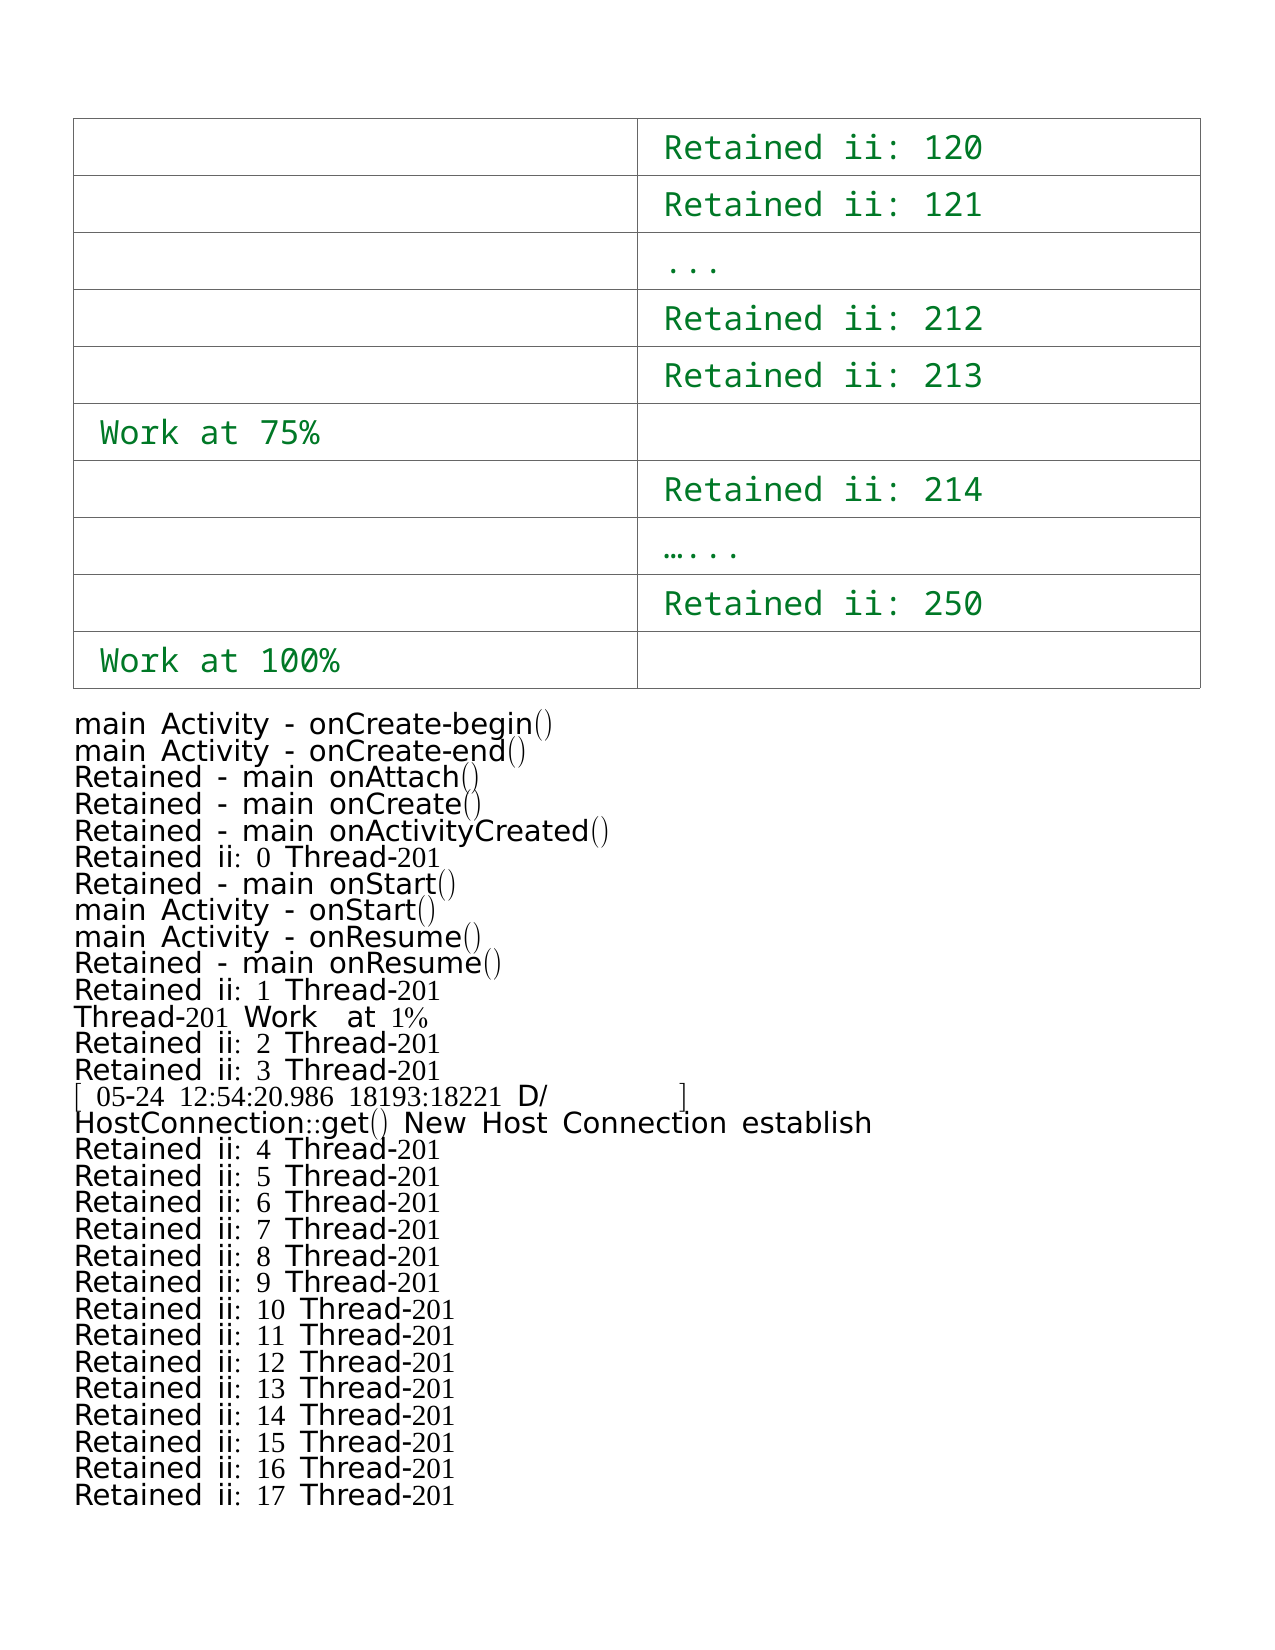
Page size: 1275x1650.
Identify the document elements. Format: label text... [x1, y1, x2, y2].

text Retained ii: 1 Thread-201 [73, 980, 1201, 1007]
text Retained - main onStart() [73, 874, 1201, 901]
table_cell [638, 404, 1200, 460]
text Retained - main onResume() [73, 954, 1201, 980]
table_cell Retained ii: 250 [638, 575, 1200, 631]
table_cell [74, 575, 637, 631]
table_cell Retained ii: 213 [638, 347, 1200, 403]
table_cell Retained ii: 214 [638, 461, 1200, 517]
table_cell [74, 119, 637, 175]
text main Activity - onResume() [73, 927, 1201, 954]
text Retained ii: 4 Thread-201 [73, 1139, 1201, 1166]
text HostConnection::get() New Host Connection establish [73, 1113, 1201, 1139]
table_cell [74, 290, 637, 346]
table_cell ... [638, 233, 1200, 289]
text Retained ii: 16 Thread-201 [73, 1458, 1201, 1485]
text Retained ii: 6 Thread-201 [73, 1193, 1201, 1219]
table_cell [74, 461, 637, 517]
text Thread-201 Work at 1% [73, 1007, 1201, 1033]
text Retained ii: 13 Thread-201 [73, 1379, 1201, 1405]
table_cell Retained ii: 121 [638, 176, 1200, 232]
text Retained ii: 0 Thread-201 [73, 847, 1201, 874]
table_cell [74, 176, 637, 232]
table_cell Work at 75% [74, 404, 637, 460]
table_cell Retained ii: 120 [638, 119, 1200, 175]
table_cell [638, 632, 1200, 688]
text main Activity - onStart() [73, 901, 1201, 927]
text Retained ii: 5 Thread-201 [73, 1166, 1201, 1193]
text Retained ii: 17 Thread-201 [73, 1485, 1201, 1511]
text Retained - main onAttach() [73, 768, 1201, 794]
text Retained ii: 3 Thread-201 [73, 1060, 1201, 1086]
text Retained ii: 12 Thread-201 [73, 1352, 1201, 1379]
table_cell [74, 347, 637, 403]
text Retained ii: 15 Thread-201 [73, 1432, 1201, 1458]
table_cell …... [638, 518, 1200, 574]
table_cell Work at 100% [74, 632, 637, 688]
text Retained - main onActivityCreated() [73, 821, 1201, 847]
table_cell [74, 518, 637, 574]
text main Activity - onCreate-begin() [73, 714, 1201, 741]
text main Activity - onCreate-end() [73, 741, 1201, 768]
table_cell [74, 233, 637, 289]
text Retained ii: 11 Thread-201 [73, 1326, 1201, 1352]
text Retained - main onCreate() [73, 794, 1201, 821]
text Retained ii: 8 Thread-201 [73, 1246, 1201, 1272]
text Retained ii: 14 Thread-201 [73, 1405, 1201, 1432]
text [ 05-24 12:54:20.986 18193:18221 D/ ] [77, 1086, 1201, 1113]
text Retained ii: 9 Thread-201 [73, 1272, 1201, 1299]
text Retained ii: 10 Thread-201 [73, 1299, 1201, 1326]
table_cell Retained ii: 212 [638, 290, 1200, 346]
text Retained ii: 7 Thread-201 [73, 1219, 1201, 1246]
text Retained ii: 2 Thread-201 [73, 1033, 1201, 1060]
